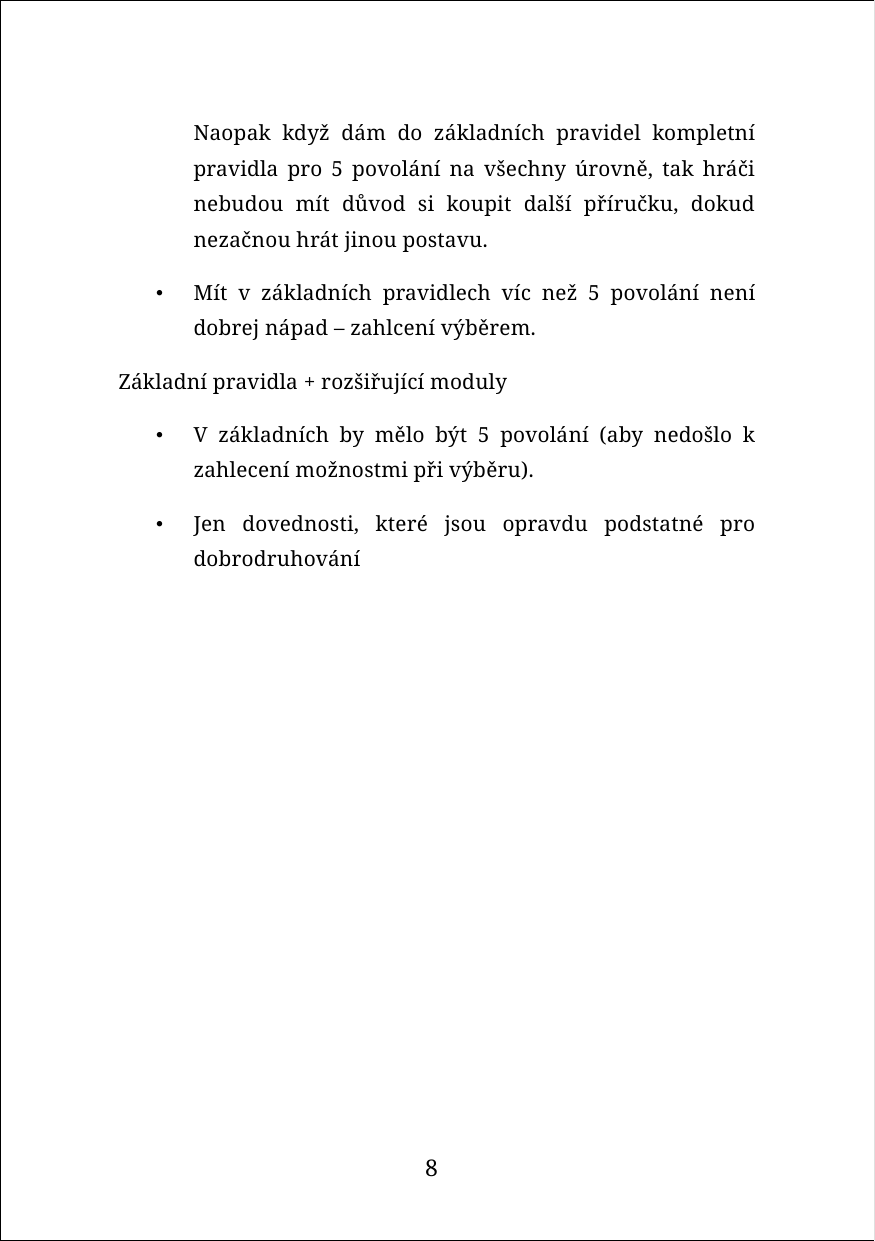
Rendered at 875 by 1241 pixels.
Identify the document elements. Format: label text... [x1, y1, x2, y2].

list V základních by mělo být 5 povolání (aby nedošlo k zahlecení možnostmi při výběru). [156, 420, 756, 484]
list Naopak když dám do základních pravidel kompletní pravidla pro 5 povolání na všechny úrovně, tak hráči nebudou mít důvod si koupit další příručku, dokud nezačnou hrát jinou postavu. [156, 118, 756, 253]
list Jen dovednosti, které jsou opravdu podstatné pro dobrodruhování [156, 509, 756, 573]
list Mít v základních pravidlech víc než 5 povolání není dobrej nápad – zahlcení výběrem. [156, 278, 756, 342]
text Základní pravidla + rozšiřující moduly [118, 367, 756, 395]
